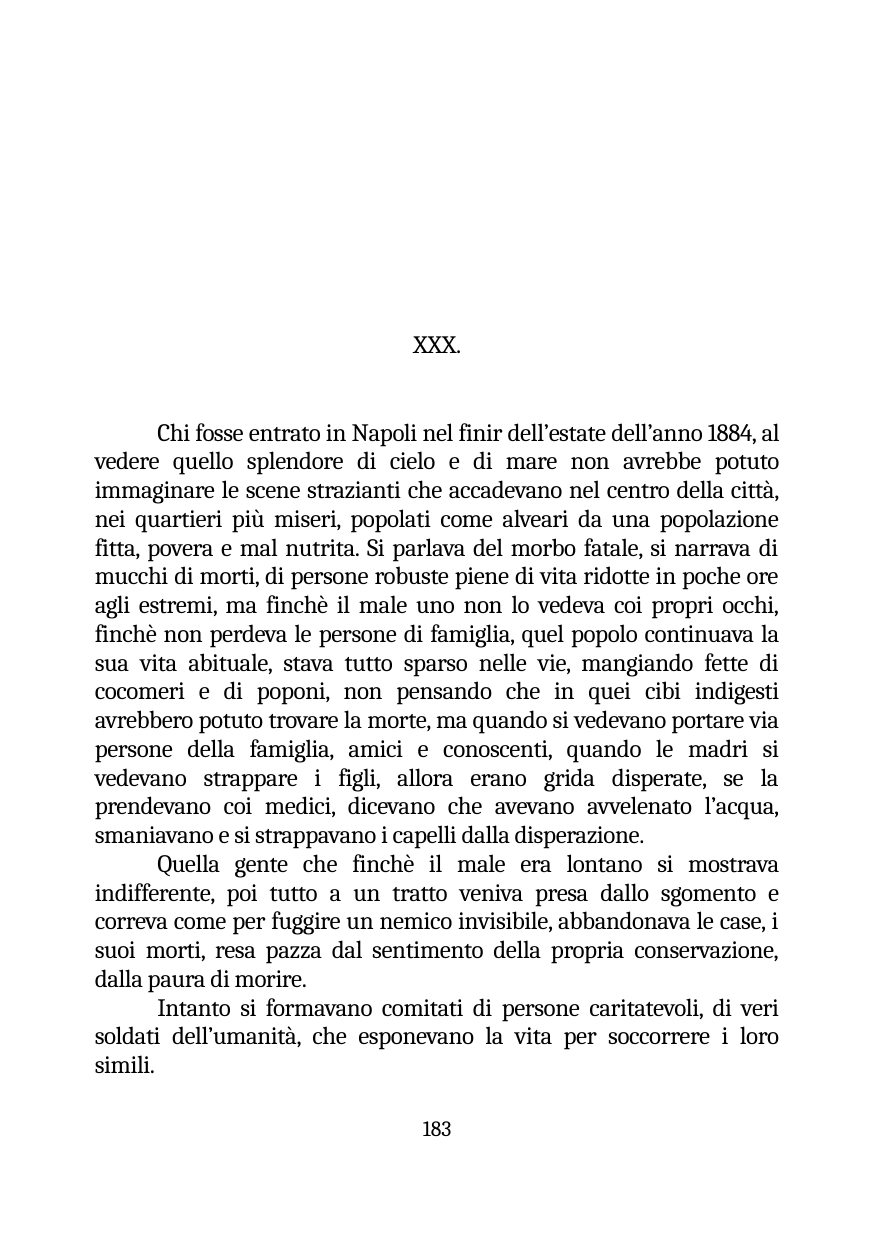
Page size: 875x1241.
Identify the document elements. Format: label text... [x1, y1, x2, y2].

text Chi fosse entrato in Napoli nel finir dell’estate dell’anno 1884, al vedere quello splendore di cielo e di mare non avrebbe potuto immaginare le scene strazianti che accadevano nel centro della città, nei quartieri più miseri, popolati come alveari da una popolazione fitta, povera e mal nutrita. Si parlava del morbo fatale, si narrava di mucchi di morti, di persone robuste piene di vita ridotte in poche ore agli estremi, ma finchè il male uno non lo vedeva coi propri occhi, finchè non perdeva le persone di famiglia, quel popolo continuava la sua vita abituale, stava tutto sparso nelle vie, mangiando fette di cocomeri e di poponi, non pensando che in quei cibi indigesti avrebbero potuto trovare la morte, ma quando si vedevano portare via persone della famiglia, amici e conoscenti, quando le madri si vedevano strappare i figli, allora erano grida disperate, se la prendevano coi medici, dicevano che avevano avvelenato l’acqua, smaniavano e si strappavano i capelli dalla disperazione. [94, 418, 779, 850]
text Quella gente che finchè il male era lontano si mostrava indifferente, poi tutto a un tratto veniva presa dallo sgomento e correva come per fuggire un nemico invisibile, abbandonava le case, i suoi morti, resa pazza dal sentimento della propria conservazione, dalla paura di morire. [94, 850, 779, 993]
text Intanto si formavano comitati di persone caritatevoli, di veri soldati dell’umanità, che esponevano la vita per soccorrere i loro simili. [94, 993, 779, 1080]
subtitle XXX. [94, 331, 779, 359]
